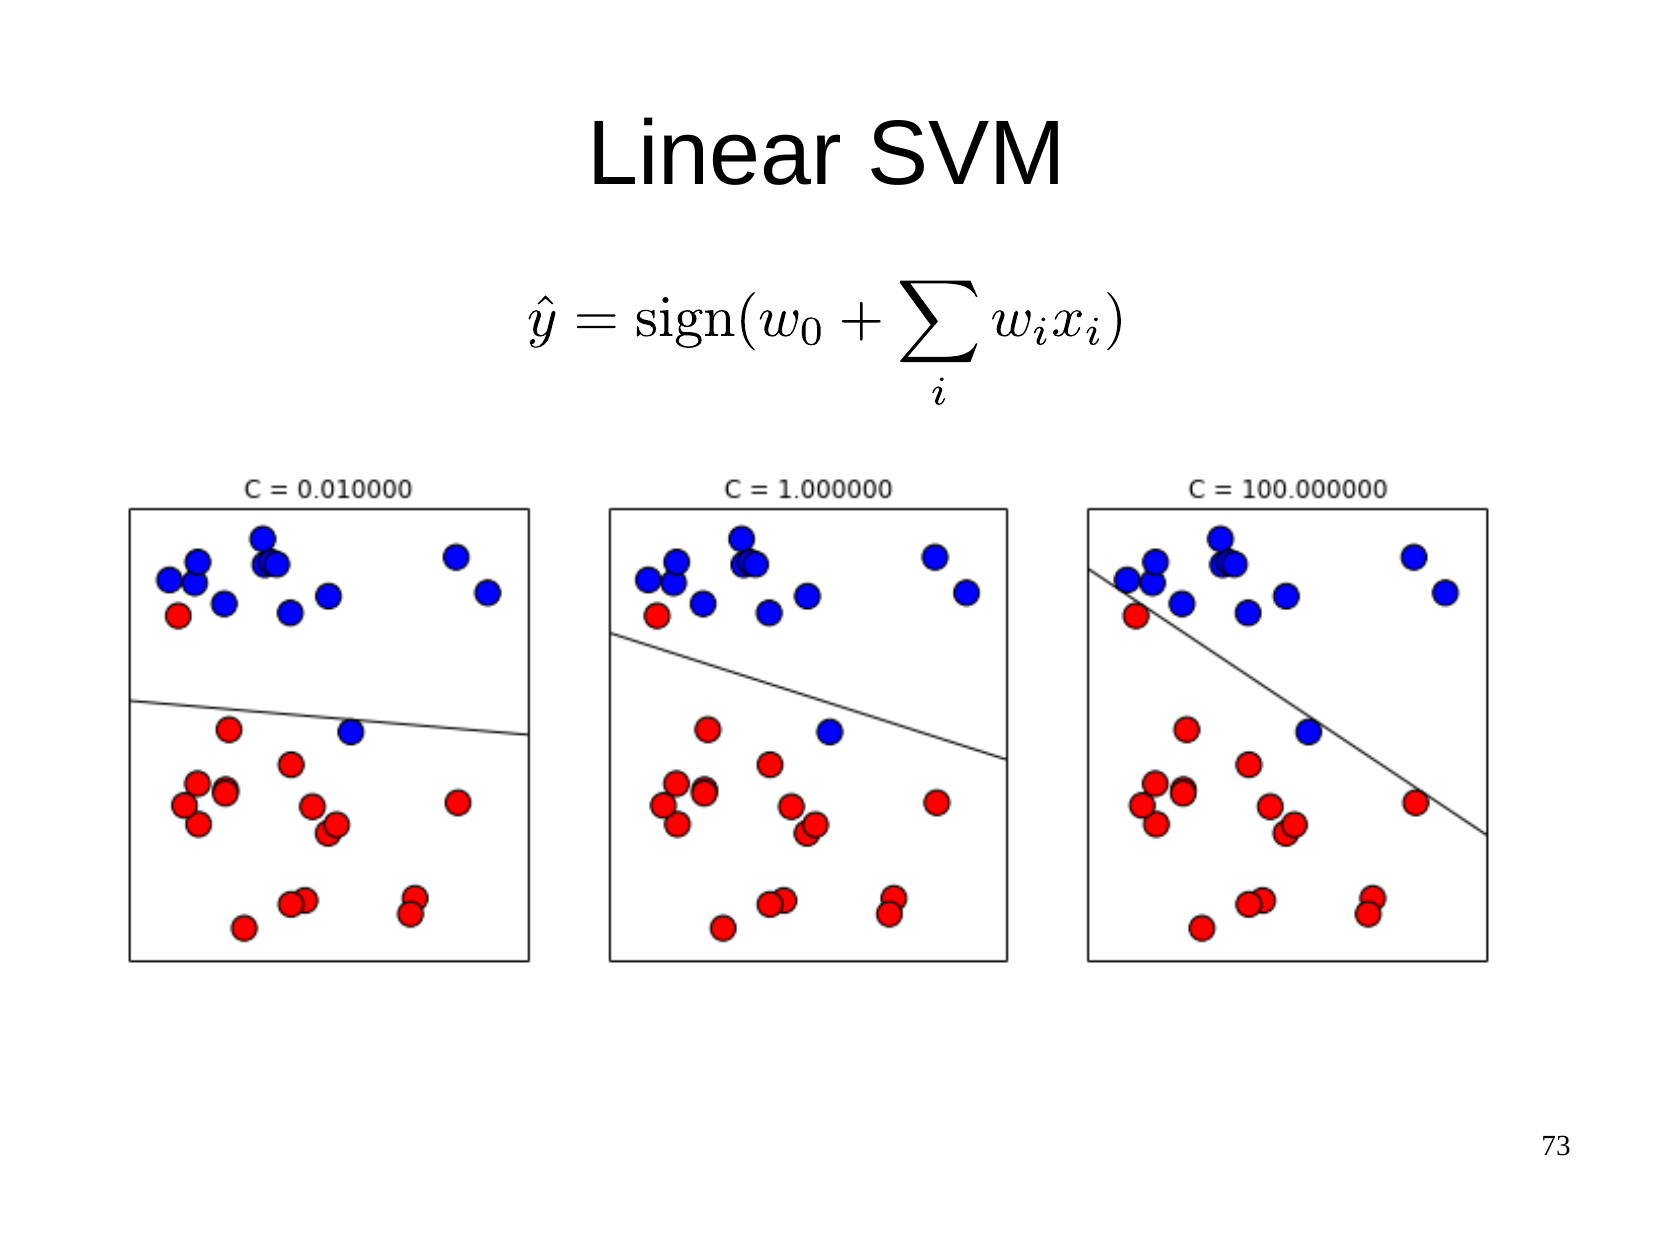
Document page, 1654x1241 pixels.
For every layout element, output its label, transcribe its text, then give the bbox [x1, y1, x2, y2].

picture [115, 464, 1501, 976]
text_box [526, 274, 1127, 406]
title Linear SVM [82, 49, 1571, 257]
